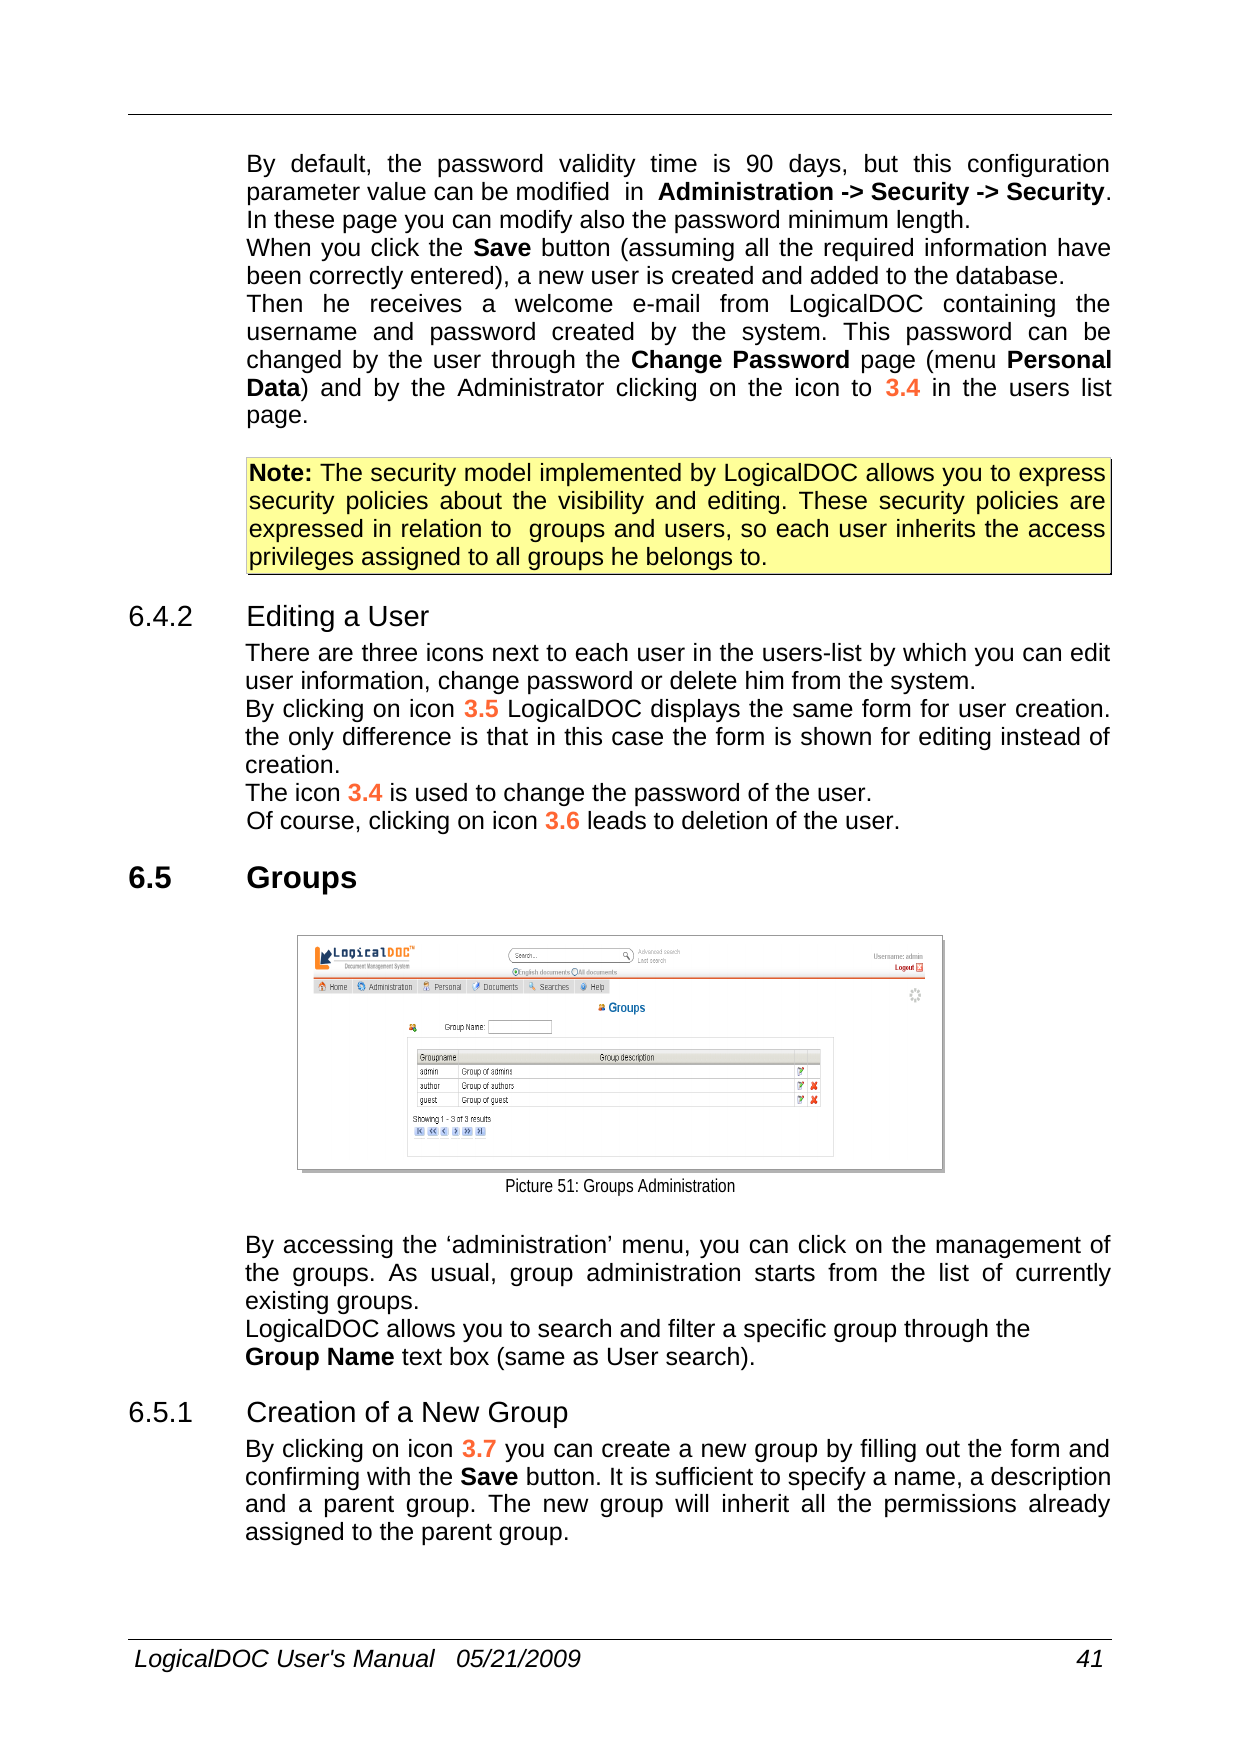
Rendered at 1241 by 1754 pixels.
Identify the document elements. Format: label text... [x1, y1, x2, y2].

text When you click the Save button (assuming all the required information have been correctly entered), a new user is created and added to the database. [246, 234, 1112, 289]
subtitle Creation of a New Group [128, 1396, 1112, 1428]
text Of course, clicking on icon 3.6 leads to deletion of the user. [246, 807, 1112, 835]
text By accessing the ‘administration’ menu, you can click on the management of the groups. As usual, group administration starts from the list of currently existing groups. [245, 901, 1112, 1315]
text Then he receives a welcome e-mail from LogicalDOC containing the username and password created by the system. This password can be changed by the user through the Change Password page (menu Personal Data) and by the Administrator clicking on the icon to 3.4 in the users list page. [246, 289, 1112, 429]
text By clicking on icon 3.7 you can create a new group by filling out the form and confirming with the Save button. It is sufficient to specify a name, a description and a parent group. The new group will inherit all the permissions already assigned to the parent group. [245, 1434, 1112, 1546]
text LogicalDOC allows you to search and filter a specific group through the [245, 1315, 1112, 1343]
text The icon 3.4 is used to change the password of the user. [245, 779, 1112, 807]
text There are three icons next to each user in the users-list by which you can edit user information, change password or delete him from the system. [245, 639, 1112, 695]
text By default, the password validity time is 90 days, but this configuration parameter value can be modified in Administration -> Security -> Security. In these page you can modify also the password minimum length. [246, 150, 1112, 234]
subtitle Editing a User [128, 600, 1112, 633]
text Note: The security model implemented by LogicalDOC allows you to express security policies about the visibility and editing. These security policies are expressed in relation to groups and users, so each user inherits the access privileges assigned to all groups he belongs to. [247, 458, 1110, 573]
text By clicking on icon 3.5 LogicalDOC displays the same form for user creation. the only difference is that in this case the form is shown for editing instead of creation. [245, 695, 1112, 779]
text Group Name text box (same as User search). [245, 1343, 1112, 1371]
list Picture 51: Groups Administration [297, 1170, 943, 1196]
subtitle Groups [128, 860, 1112, 894]
picture [313, 944, 925, 1160]
